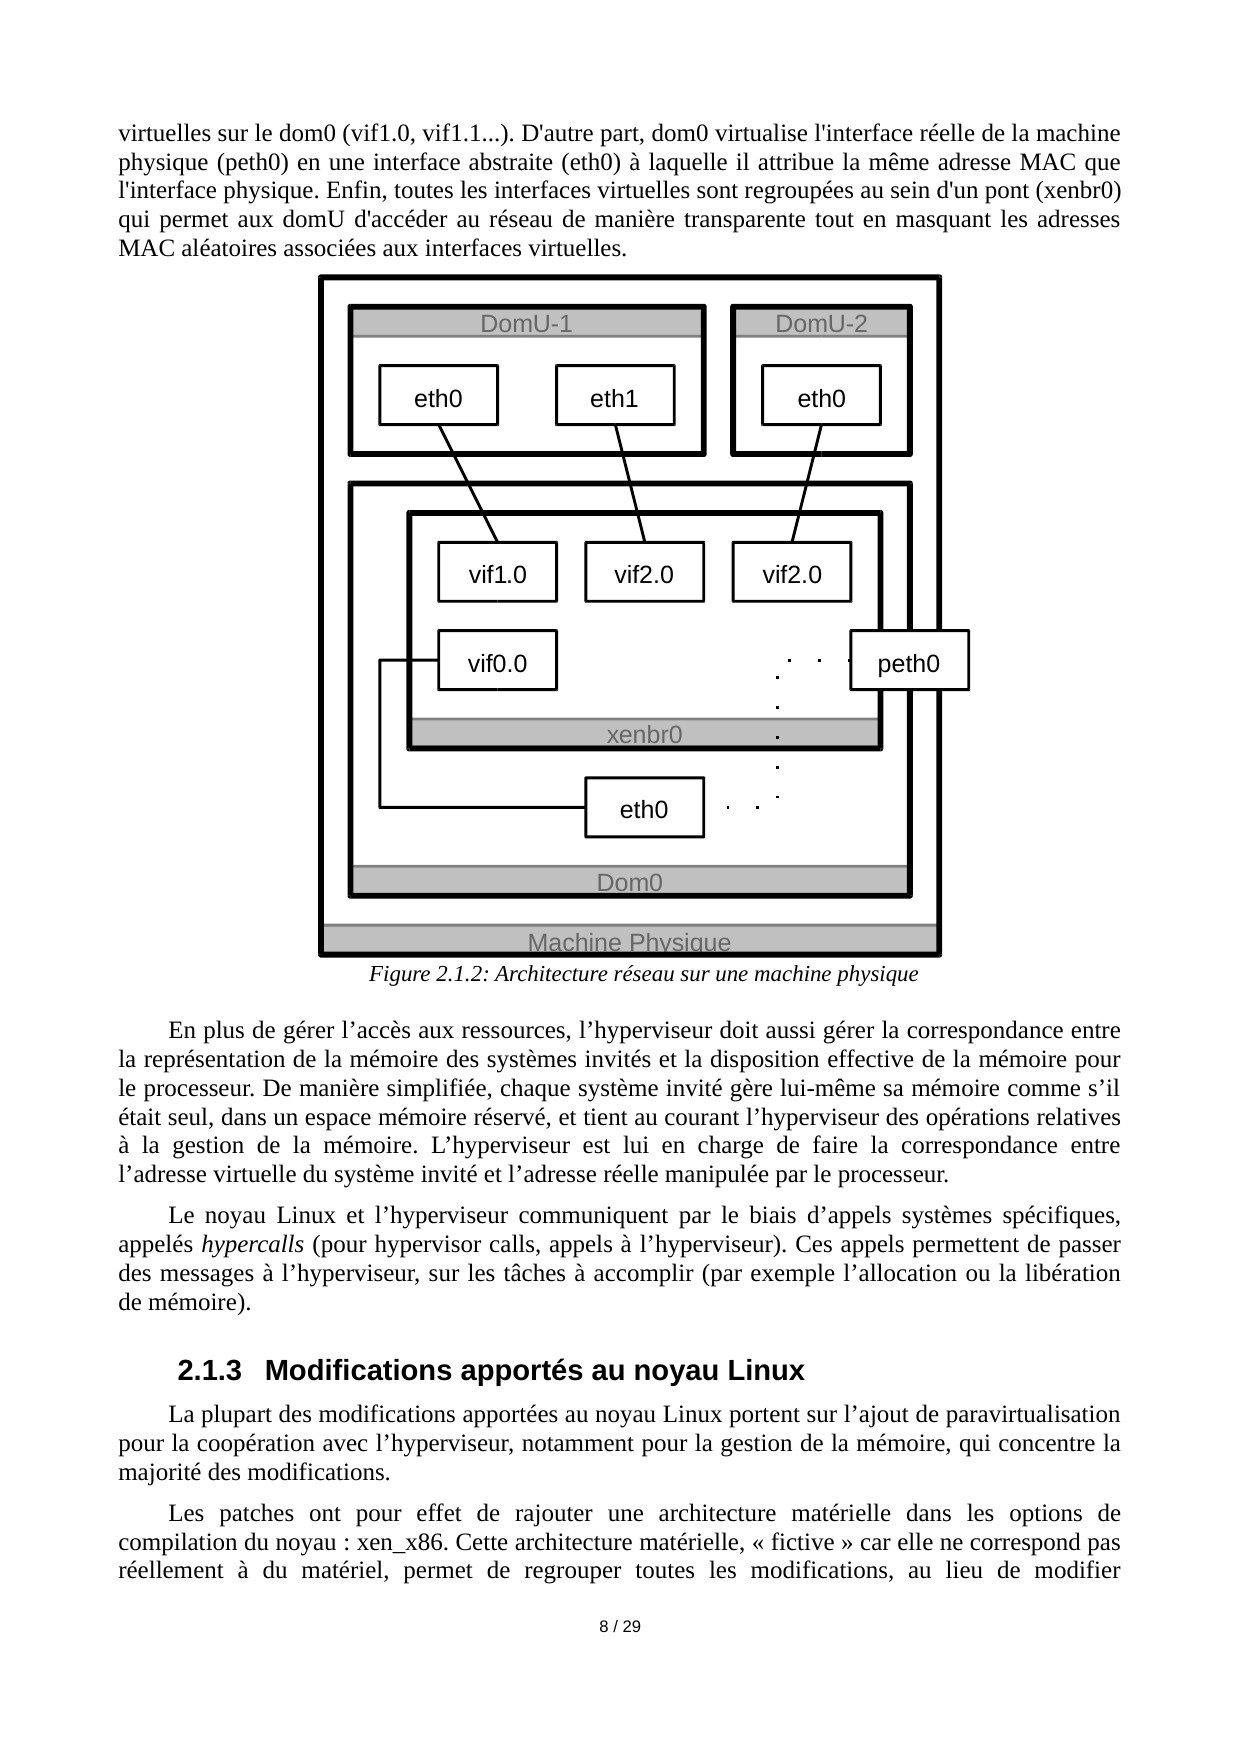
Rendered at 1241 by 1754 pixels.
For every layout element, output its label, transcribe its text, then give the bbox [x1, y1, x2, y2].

text Figure 2.1.2: Architecture réseau sur une machine physique [318, 287, 972, 987]
text En plus de gérer l’accès aux ressources, l’hyperviseur doit aussi gérer la correspondance entre la représentation de la mémoire des systèmes invités et la disposition effective de la mémoire pour le processeur. De manière simplifiée, chaque système invité gère lui-même sa mémoire comme s’il était seul, dans un espace mémoire réservé, et tient au courant l’hyperviseur des opérations relatives à la gestion de la mémoire. L’hyperviseur est lui en charge de faire la correspondance entre l’adresse virtuelle du système invité et l’adresse réelle manipulée par le processeur. [118, 1016, 1122, 1188]
text Le noyau Linux et l’hyperviseur communiquent par le biais d’appels systèmes spécifiques, appelés hypercalls (pour hypervisor calls, appels à l’hyperviseur). Ces appels permettent de passer des messages à l’hyperviseur, sur les tâches à accomplir (par exemple l’allocation ou la libération de mémoire). [118, 1201, 1122, 1316]
subtitle Modifications apportés au noyau Linux [177, 1353, 1122, 1387]
text virtuelles sur le dom0 (vif1.0, vif1.1...). D'autre part, dom0 virtualise l'interface réelle de la machine physique (peth0) en une interface abstraite (eth0) à laquelle il attribue la même adresse MAC que l'interface physique. Enfin, toutes les interfaces virtuelles sont regroupées au sein d'un pont (xenbr0) qui permet aux domU d'accéder au réseau de manière transparente tout en masquant les adresses MAC aléatoires associées aux interfaces virtuelles. [118, 118, 1122, 262]
text Les patches ont pour effet de rajouter une architecture matérielle dans les options de compilation du noyau : xen_x86. Cette architecture matérielle, « fictive » car elle ne correspond pas réellement à du matériel, permet de regrouper toutes les modifications, au lieu de modifier [118, 1498, 1122, 1584]
text La plupart des modifications apportées au noyau Linux portent sur l’ajout de paravirtualisation pour la coopération avec l’hyperviseur, notamment pour la gestion de la mémoire, qui concentre la majorité des modifications. [118, 1399, 1122, 1485]
